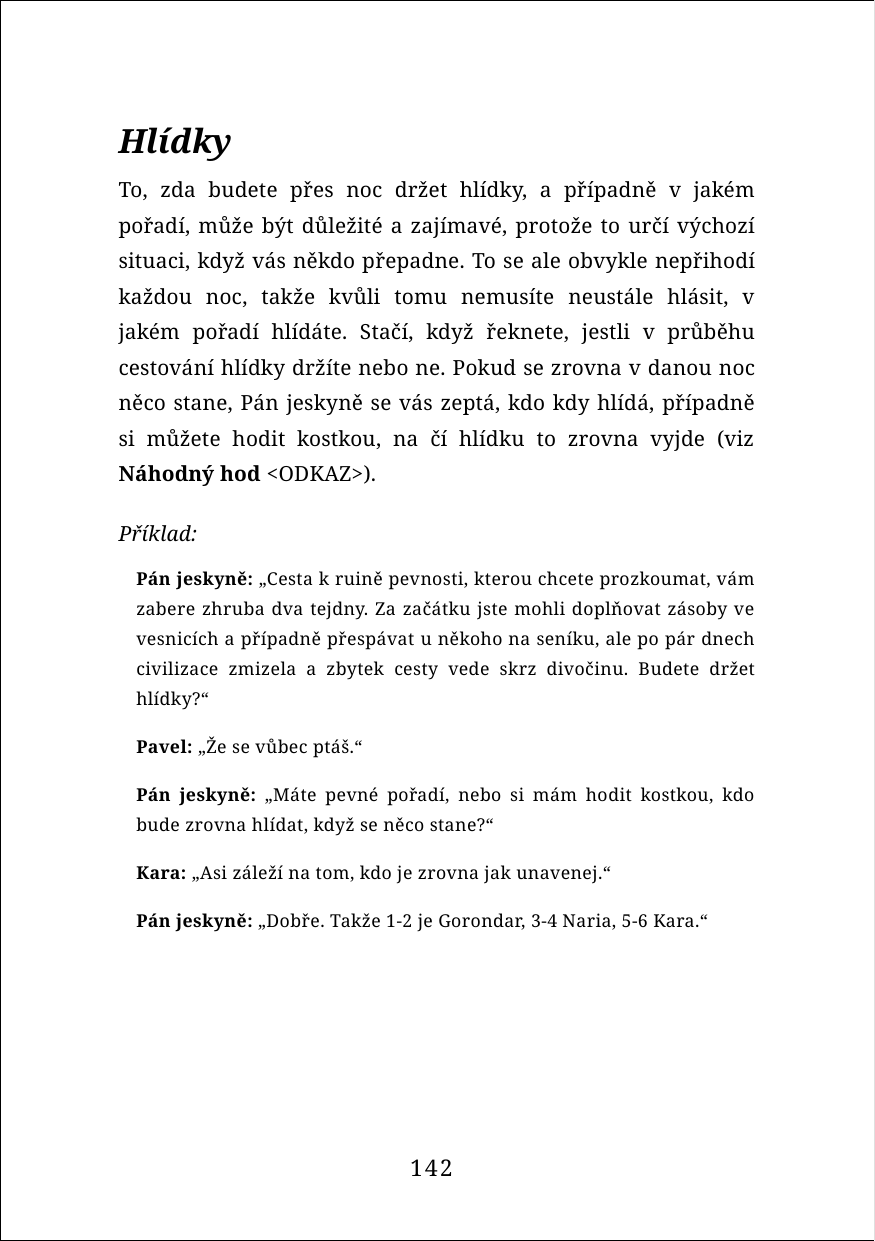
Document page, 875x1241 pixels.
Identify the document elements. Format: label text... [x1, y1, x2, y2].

subtitle Hlídky [118, 118, 756, 164]
text Kara: „Asi záleží na tom, kdo je zrovna jak unavenej.“ [136, 861, 756, 885]
text Pavel: „Že se vůbec ptáš.“ [136, 735, 756, 759]
text Pán jeskyně: „Máte pevné pořadí, nebo si mám hodit kostkou, kdo bude zrovna hlídat, když se něco stane?“ [136, 783, 756, 837]
text Pán jeskyně: „Dobře. Takže 1-2 je Gorondar, 3-4 Naria, 5-6 Kara.“ [136, 909, 756, 933]
text Příklad: [118, 519, 756, 547]
text Pán jeskyně: „Cesta k ruině pevnosti, kterou chcete prozkoumat, vám zabere zhruba dva tejdny. Za začátku jste mohli doplňovat zásoby ve vesnicích a případně přespávat u někoho na seníku, ale po pár dnech civilizace zmizela a zbytek cesty vede skrz divočinu. Budete držet hlídky?“ [136, 566, 756, 711]
text To, zda budete přes noc držet hlídky, a případně v jakém pořadí, může být důležité a zajímavé, protože to určí výchozí situaci, když vás někdo přepadne. To se ale obvykle nepřihodí každou noc, takže kvůli tomu nemusíte neustále hlásit, v jakém pořadí hlídáte. Stačí, když řeknete, jestli v průběhu cestování hlídky držíte nebo ne. Pokud se zrovna v danou noc něco stane, Pán jeskyně se vás zeptá, kdo kdy hlídá, případně si můžete hodit kostkou, na čí hlídku to zrovna vyjde (viz Náhodný hod <ODKAZ>). [118, 175, 756, 488]
